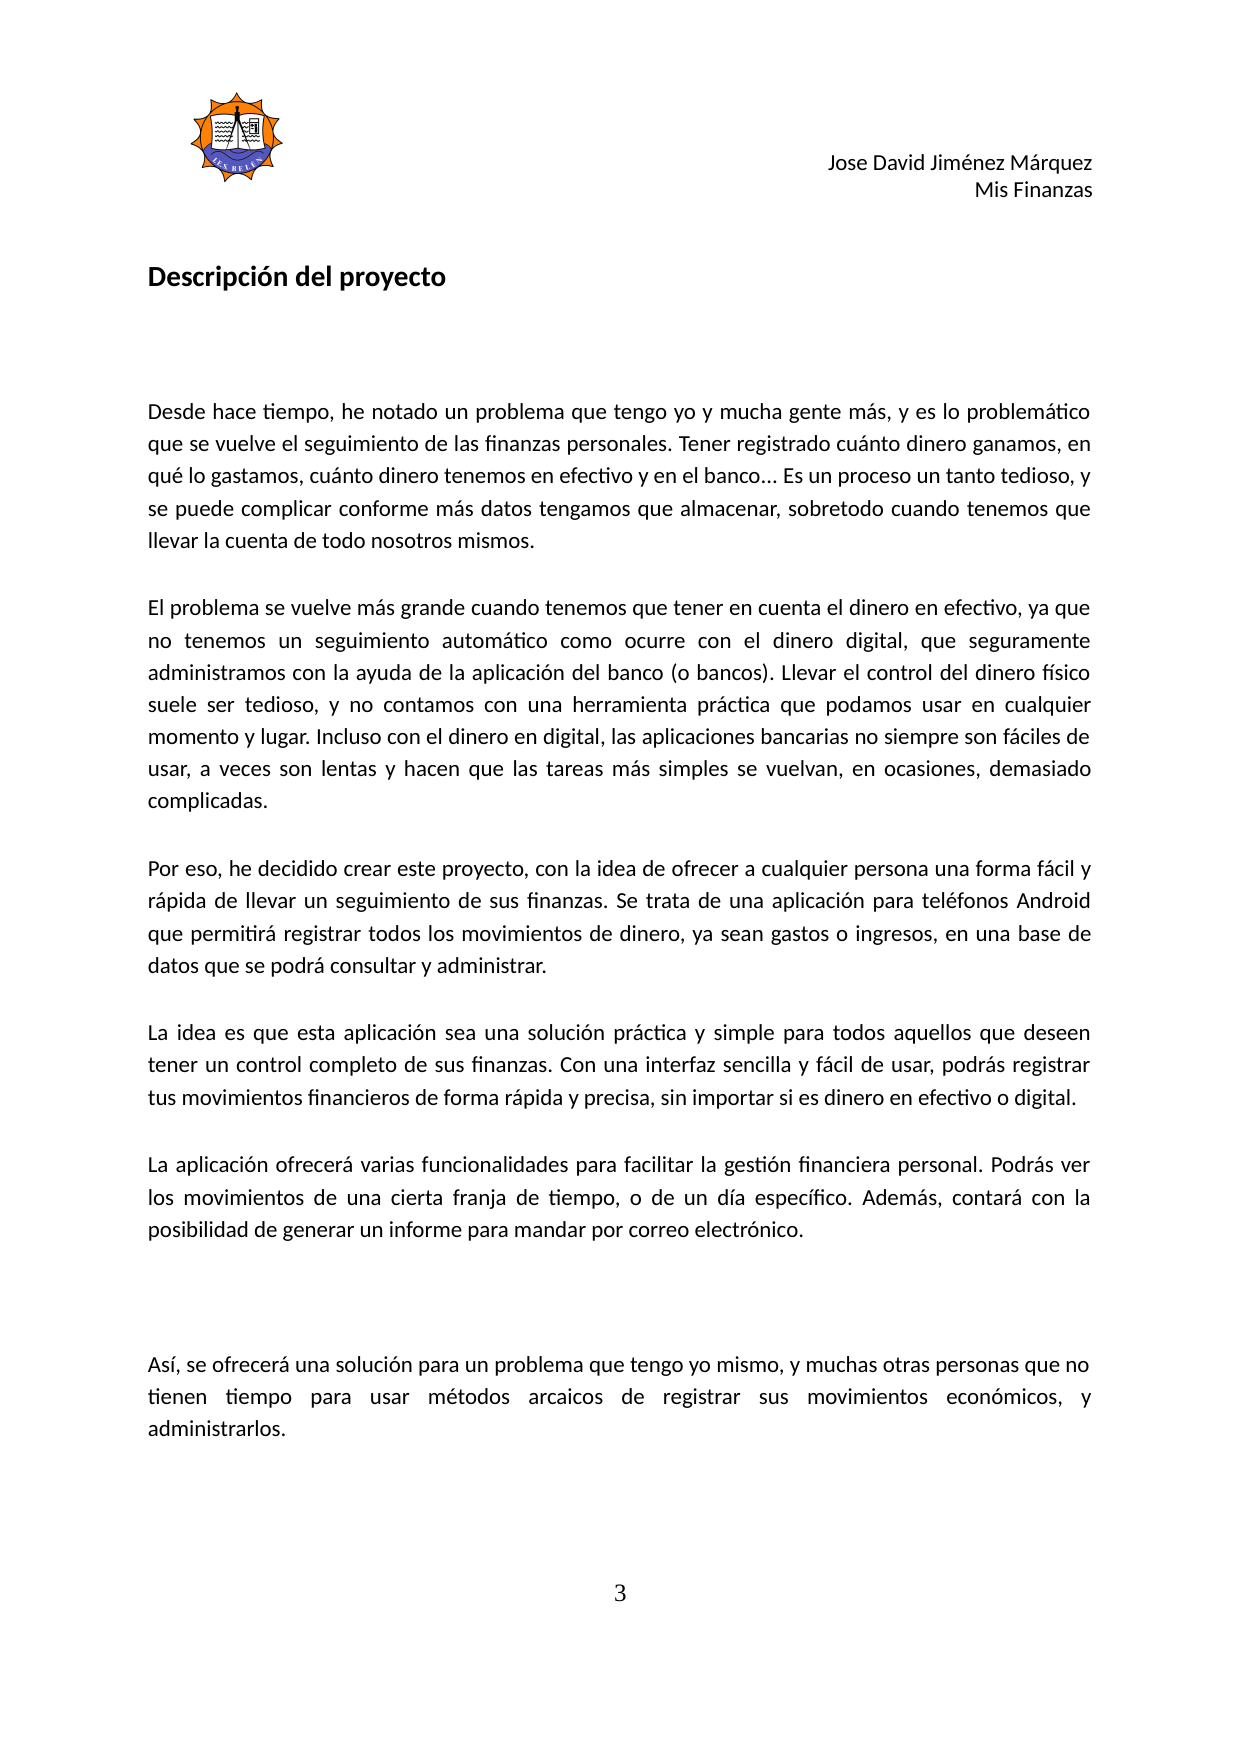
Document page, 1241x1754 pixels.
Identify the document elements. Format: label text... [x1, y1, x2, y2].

subtitle Descripción del proyecto [148, 258, 1093, 294]
text El problema se vuelve más grande cuando tenemos que tener en cuenta el dinero en efectivo, ya que no tenemos un seguimiento automático como ocurre con el dinero digital, que seguramente administramos con la ayuda de la aplicación del banco (o bancos). Llevar el control del dinero físico suele ser tedioso, y no contamos con una herramienta práctica que podamos usar en cualquier momento y lugar. Incluso con el dinero en digital, las aplicaciones bancarias no siempre son fáciles de usar, a veces son lentas y hacen que las tareas más simples se vuelvan, en ocasiones, demasiado complicadas. [148, 593, 1093, 815]
text La idea es que esta aplicación sea una solución práctica y simple para todos aquellos que deseen tener un control completo de sus finanzas. Con una interfaz sencilla y fácil de usar, podrás registrar tus movimientos financieros de forma rápida y precisa, sin importar si es dinero en efectivo o digital. [148, 1018, 1093, 1111]
text Por eso, he decidido crear este proyecto, con la idea de ofrecer a cualquier persona una forma fácil y rápida de llevar un seguimiento de sus finanzas. Se trata de una aplicación para teléfonos Android que permitirá registrar todos los movimientos de dinero, ya sean gastos o ingresos, en una base de datos que se podrá consultar y administrar. [148, 854, 1093, 979]
text La aplicación ofrecerá varias funcionalidades para facilitar la gestión financiera personal. Podrás ver los movimientos de una cierta franja de tiempo, o de un día específico. Además, contará con la posibilidad de generar un informe para mandar por correo electrónico. [148, 1150, 1093, 1243]
text Así, se ofrecerá una solución para un problema que tengo yo mismo, y muchas otras personas que no tienen tiempo para usar métodos arcaicos de registrar sus movimientos económicos, y administrarlos. [148, 1350, 1093, 1442]
picture [181, 88, 294, 189]
text Desde hace tiempo, he notado un problema que tengo yo y mucha gente más, y es lo problemático que se vuelve el seguimiento de las finanzas personales. Tener registrado cuánto dinero ganamos, en qué lo gastamos, cuánto dinero tenemos en efectivo y en el banco... Es un proceso un tanto tedioso, y se puede complicar conforme más datos tengamos que almacenar, sobretodo cuando tenemos que llevar la cuenta de todo nosotros mismos. [148, 397, 1093, 554]
